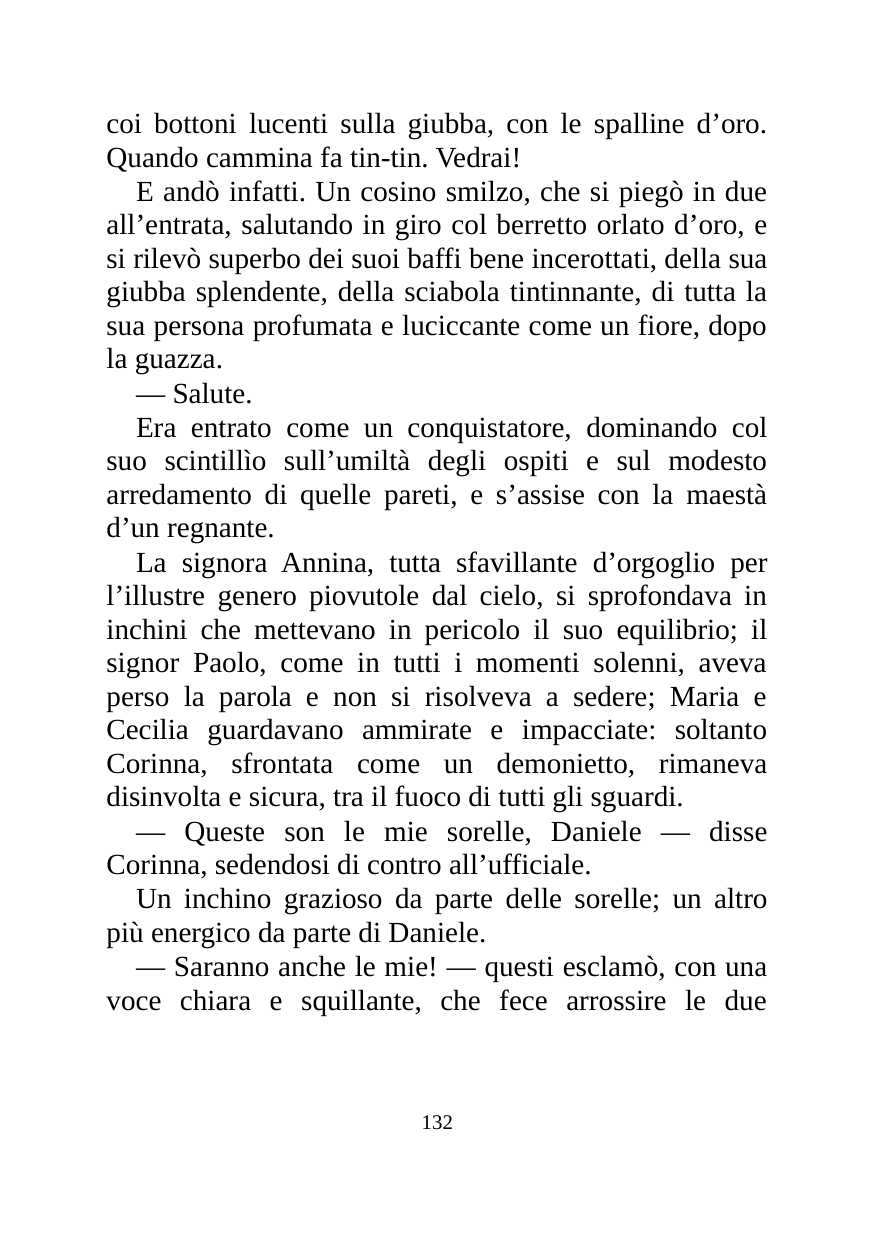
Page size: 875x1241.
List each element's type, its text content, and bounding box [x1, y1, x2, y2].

text coi bottoni lucenti sulla giubba, con le spalline d’oro. Quando cammina fa tin-tin. Vedrai! [106, 106, 768, 173]
text — Saranno anche le mie! — questi esclamò, con una voce chiara e squillante, che fece arrossire le due [106, 949, 768, 1016]
text Un inchino grazioso da parte delle sorelle; un altro più energico da parte di Daniele. [106, 881, 768, 948]
text Era entrato come un conquistatore, dominando col suo scintillìo sull’umiltà degli ospiti e sul modesto arredamento di quelle pareti, e s’assise con la maestà d’un regnante. [106, 410, 768, 544]
text E andò infatti. Un cosino smilzo, che si piegò in due all’entrata, salutando in giro col berretto orlato d’oro, e si rilevò superbo dei suoi baffi bene incerottati, della sua giubba splendente, della sciabola tintinnante, di tutta la sua persona profumata e luciccante come un fiore, dopo la guazza. [106, 174, 768, 375]
text — Salute. [106, 376, 768, 409]
text — Queste son le mie sorelle, Daniele — disse Corinna, sedendosi di contro all’ufficiale. [106, 814, 768, 881]
text La signora Annina, tutta sfavillante d’orgoglio per l’illustre genero piovutole dal cielo, si sprofondava in inchini che mettevano in pericolo il suo equilibrio; il signor Paolo, come in tutti i momenti solenni, aveva perso la parola e non si risolveva a sedere; Maria e Cecilia guardavano ammirate e impacciate: soltanto Corinna, sfrontata come un demonietto, rimaneva disinvolta e sicura, tra il fuoco di tutti gli sguardi. [106, 545, 768, 813]
